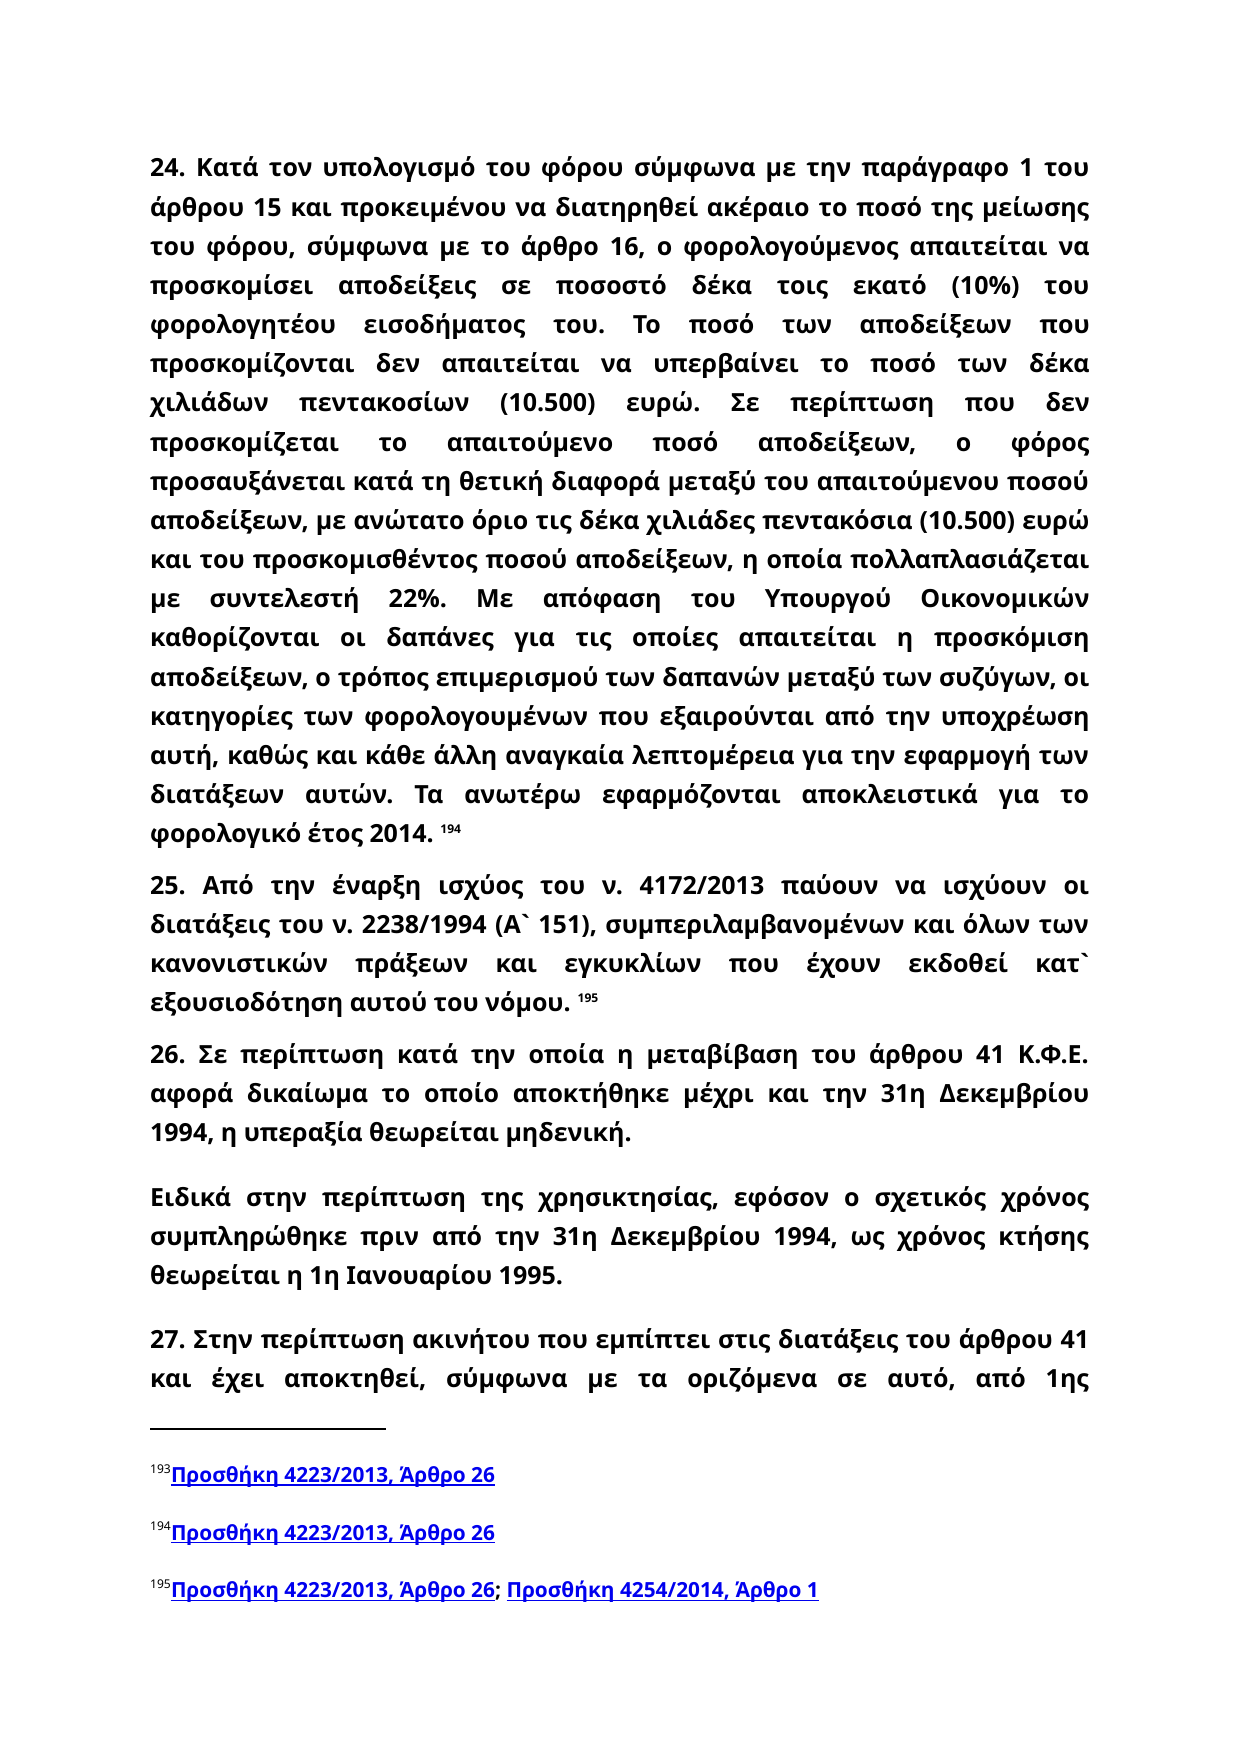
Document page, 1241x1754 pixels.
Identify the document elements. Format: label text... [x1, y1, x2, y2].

text 27. Στην περίπτωση ακινήτου που εμπίπτει στις διατάξεις του άρθρου 41 και έχει αποκτηθεί, σύμφωνα με τα οριζόμενα σε αυτό, από 1ης [150, 1322, 1090, 1395]
text Προσθήκη 4223/2013, Άρθρο 26; Προσθήκη 4254/2014, Άρθρο 1 [150, 1576, 1090, 1604]
text 26. Σε περίπτωση κατά την οποία η μεταβίβαση του άρθρου 41 Κ.Φ.Ε. αφορά δικαίωμα το οποίο αποκτήθηκε μέχρι και την 31η Δεκεμβρίου 1994, η υπεραξία θεωρείται μηδενική. [150, 1037, 1090, 1149]
text Προσθήκη 4223/2013, Άρθρο 26 [150, 1460, 1090, 1489]
text Ειδικά στην περίπτωση της χρησικτησίας, εφόσον ο σχετικός χρόνος συμπληρώθηκε πριν από την 31η Δεκεμβρίου 1994, ως χρόνος κτήσης θεωρείται η 1η Ιανουαρίου 1995. [150, 1179, 1090, 1292]
text 24. Κατά τον υπολογισμό του φόρου σύμφωνα με την παράγραφο 1 του άρθρου 15 και προκειμένου να διατηρηθεί ακέραιο το ποσό της μείωσης του φόρου, σύμφωνα με το άρθρο 16, ο φορολογούμενος απαιτείται να προσκομίσει αποδείξεις σε ποσοστό δέκα τοις εκατό (10%) του φορολογητέου εισοδήματος του. Το ποσό των αποδείξεων που προσκομίζονται δεν απαιτείται να υπερβαίνει το ποσό των δέκα χιλιάδων πεντακοσίων (10.500) ευρώ. Σε περίπτωση που δεν προσκομίζεται το απαιτούμενο ποσό αποδείξεων, ο φόρος προσαυξάνεται κατά τη θετική διαφορά μεταξύ του απαιτούμενου ποσού αποδείξεων, με ανώτατο όριο τις δέκα χιλιάδες πεντακόσια (10.500) ευρώ και του προσκομισθέντος ποσού αποδείξεων, η οποία πολλαπλασιάζεται με συντελεστή 22%. Με απόφαση του Υπουργού Οικονομικών καθορίζονται οι δαπάνες για τις οποίες απαιτείται η προσκόμιση αποδείξεων, ο τρόπος επιμερισμού των δαπανών μεταξύ των συζύγων, οι κατηγορίες των φορολογουμένων που εξαιρούνται από την υποχρέωση αυτή, καθώς και κάθε άλλη αναγκαία λεπτομέρεια για την εφαρμογή των διατάξεων αυτών. Τα ανωτέρω εφαρμόζονται αποκλειστικά για το φορολογικό έτος 2014. [150, 150, 1090, 850]
text Προσθήκη 4223/2013, Άρθρο 26 [150, 1518, 1090, 1546]
text 25. Από την έναρξη ισχύος του ν. 4172/2013 παύουν να ισχύουν οι διατάξεις του ν. 2238/1994 (Α` 151), συμπεριλαμβανομένων και όλων των κανονιστικών πράξεων και εγκυκλίων που έχουν εκδοθεί κατ` εξουσιοδότηση αυτού του νόμου. [150, 867, 1090, 1019]
